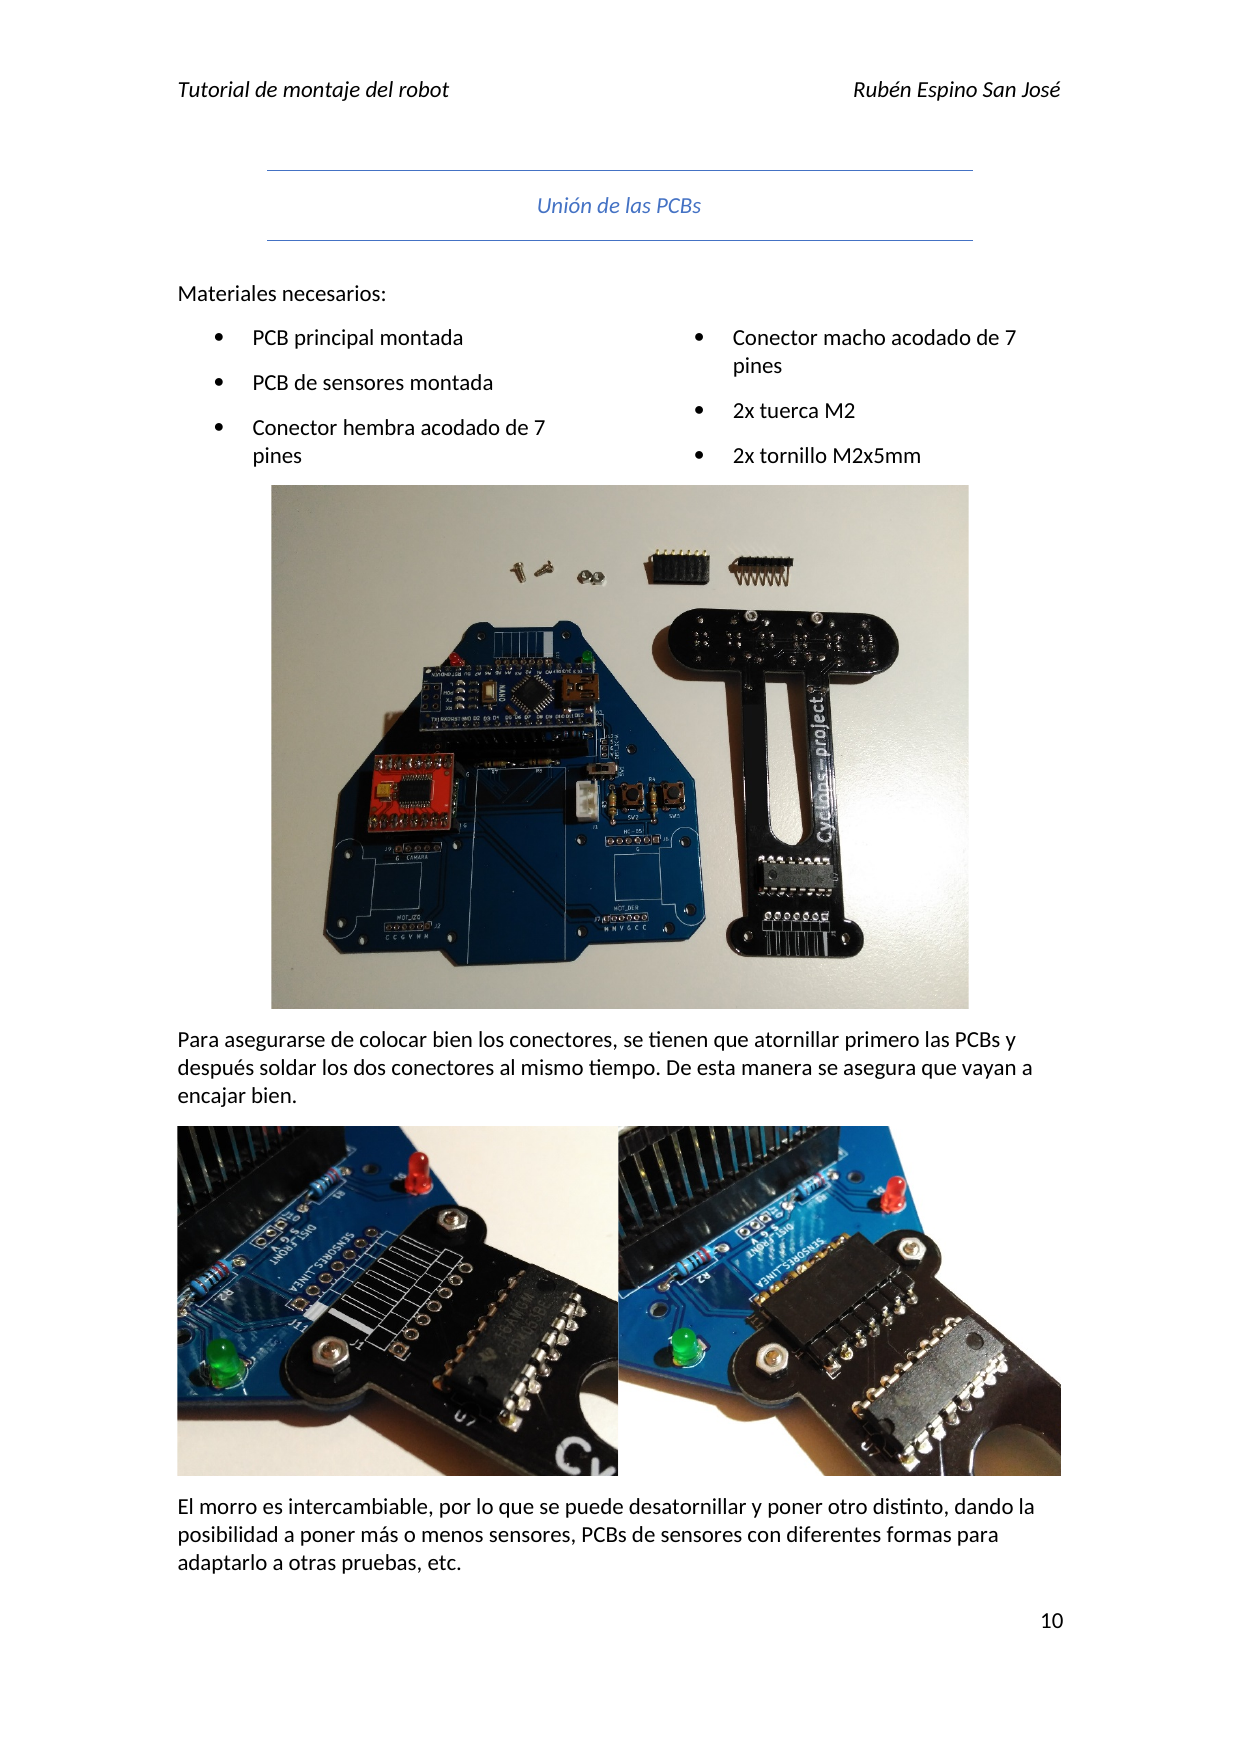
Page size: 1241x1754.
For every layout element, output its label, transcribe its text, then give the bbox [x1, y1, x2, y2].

list 2x tuerca M2 [695, 396, 1063, 424]
text El morro es intercambiable, por lo que se puede desatornillar y poner otro distinto, dando la posibilidad a poner más o menos sensores, PCBs de sensores con diferentes formas para adaptarlo a otras pruebas, etc. [177, 1492, 1063, 1576]
list PCB principal montada [215, 323, 583, 351]
list PCB de sensores montada [215, 368, 583, 396]
list Conector hembra acodado de 7 pines [215, 413, 583, 469]
list 2x tornillo M2x5mm [695, 441, 1063, 469]
list Conector macho acodado de 7 pines [695, 323, 1063, 379]
text Unión de las PCBs [267, 171, 973, 240]
text Materiales necesarios: [177, 279, 1063, 307]
text Para asegurarse de colocar bien los conectores, se tienen que atornillar primero las PCBs y después soldar los dos conectores al mismo tiempo. De esta manera se asegura que vayan a encajar bien. [177, 1025, 1063, 1109]
